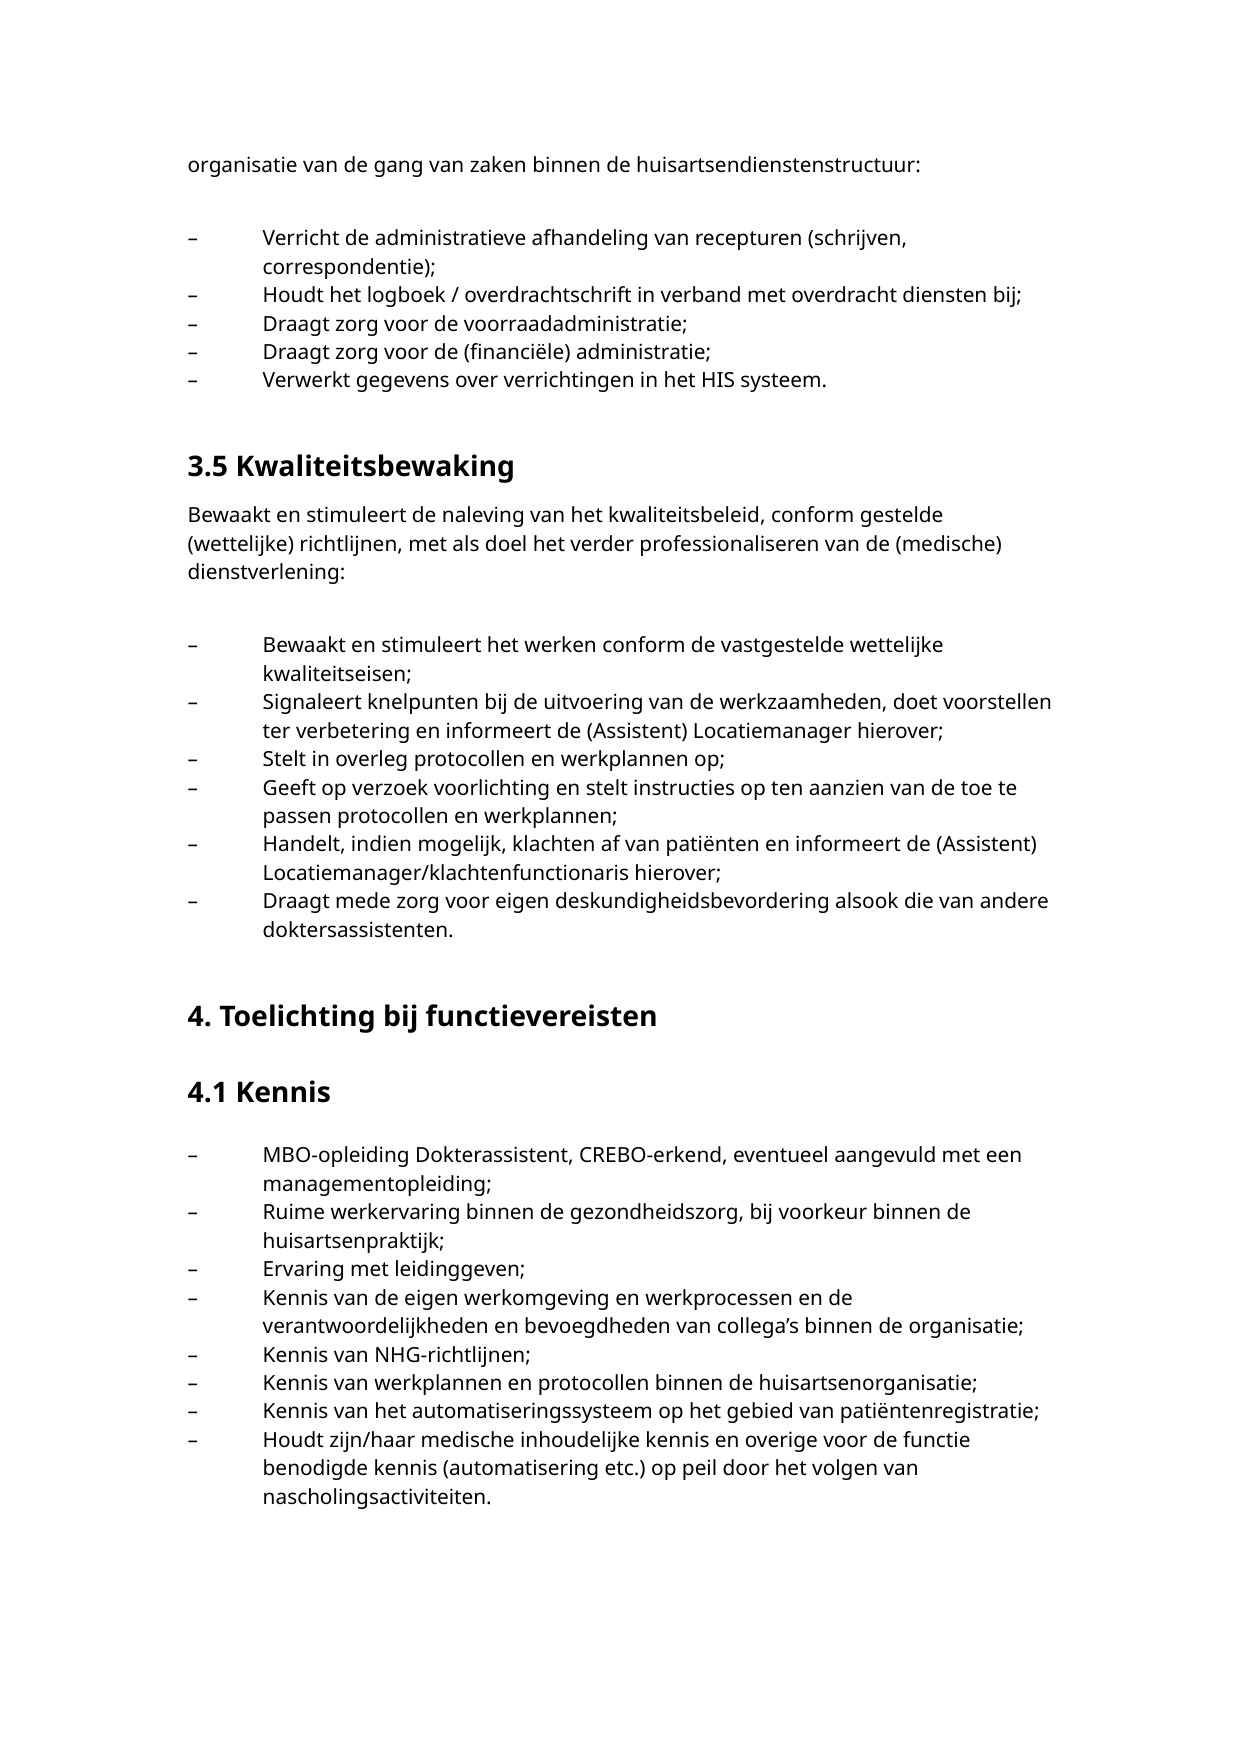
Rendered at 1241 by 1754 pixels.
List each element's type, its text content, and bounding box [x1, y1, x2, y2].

list Verricht de administratieve afhandeling van recepturen (schrijven, correspondentie); [187, 223, 1053, 280]
list Verwerkt gegevens over verrichtingen in het HIS systeem. [187, 366, 1053, 394]
list Draagt zorg voor de (financiële) administratie; [187, 337, 1053, 366]
list Handelt, indien mogelijk, klachten af van patiënten en informeert de (Assistent) Locatiemanager/klachtenfunctionaris hierover; [187, 829, 1053, 886]
list Ervaring met leidinggeven; [187, 1254, 1053, 1283]
list Bewaakt en stimuleert het werken conform de vastgestelde wettelijke kwaliteitseisen; [187, 631, 1053, 687]
list Signaleert knelpunten bij de uitvoering van de werkzaamheden, doet voorstellen ter verbetering en informeert de (Assistent) Locatiemanager hierover; [187, 687, 1053, 744]
list Houdt het logboek / overdrachtschrift in verband met overdracht diensten bij; [187, 280, 1053, 309]
subtitle 4.1 Kennis [187, 1072, 1053, 1111]
list Draagt zorg voor de voorraadadministratie; [187, 309, 1053, 337]
list Kennis van de eigen werkomgeving en werkprocessen en de verantwoordelijkheden en bevoegdheden van collega’s binnen de organisatie; [187, 1283, 1053, 1340]
list Ruime werkervaring binnen de gezondheidszorg, bij voorkeur binnen de huisartsenpraktijk; [187, 1197, 1053, 1254]
list Houdt zijn/haar medische inhoudelijke kennis en overige voor de functie benodigde kennis (automatisering etc.) op peil door het volgen van nascholingsactiviteiten. [187, 1425, 1053, 1510]
list Kennis van het automatiseringssysteem op het gebied van patiëntenregistratie; [187, 1397, 1053, 1425]
subtitle 4. Toelichting bij functievereisten [187, 996, 1053, 1034]
list Stelt in overleg protocollen en werkplannen op; [187, 744, 1053, 773]
text Bewaakt en stimuleert de naleving van het kwaliteitsbeleid, conform gestelde (wettelijke) richtlijnen, met als doel het verder professionaliseren van de (medische) dienstverlening: [187, 500, 1053, 586]
list Kennis van NHG-richtlijnen; [187, 1340, 1053, 1368]
list Draagt mede zorg voor eigen deskundigheidsbevordering alsook die van andere doktersassistenten. [187, 886, 1053, 943]
text organisatie van de gang van zaken binnen de huisartsendienstenstructuur: [187, 150, 1053, 178]
subtitle 3.5 Kwaliteitsbewaking [187, 447, 1053, 485]
list MBO-opleiding Dokterassistent, CREBO-erkend, eventueel aangevuld met een managementopleiding; [187, 1141, 1053, 1197]
list Kennis van werkplannen en protocollen binnen de huisartsenorganisatie; [187, 1368, 1053, 1397]
list Geeft op verzoek voorlichting en stelt instructies op ten aanzien van de toe te passen protocollen en werkplannen; [187, 773, 1053, 829]
